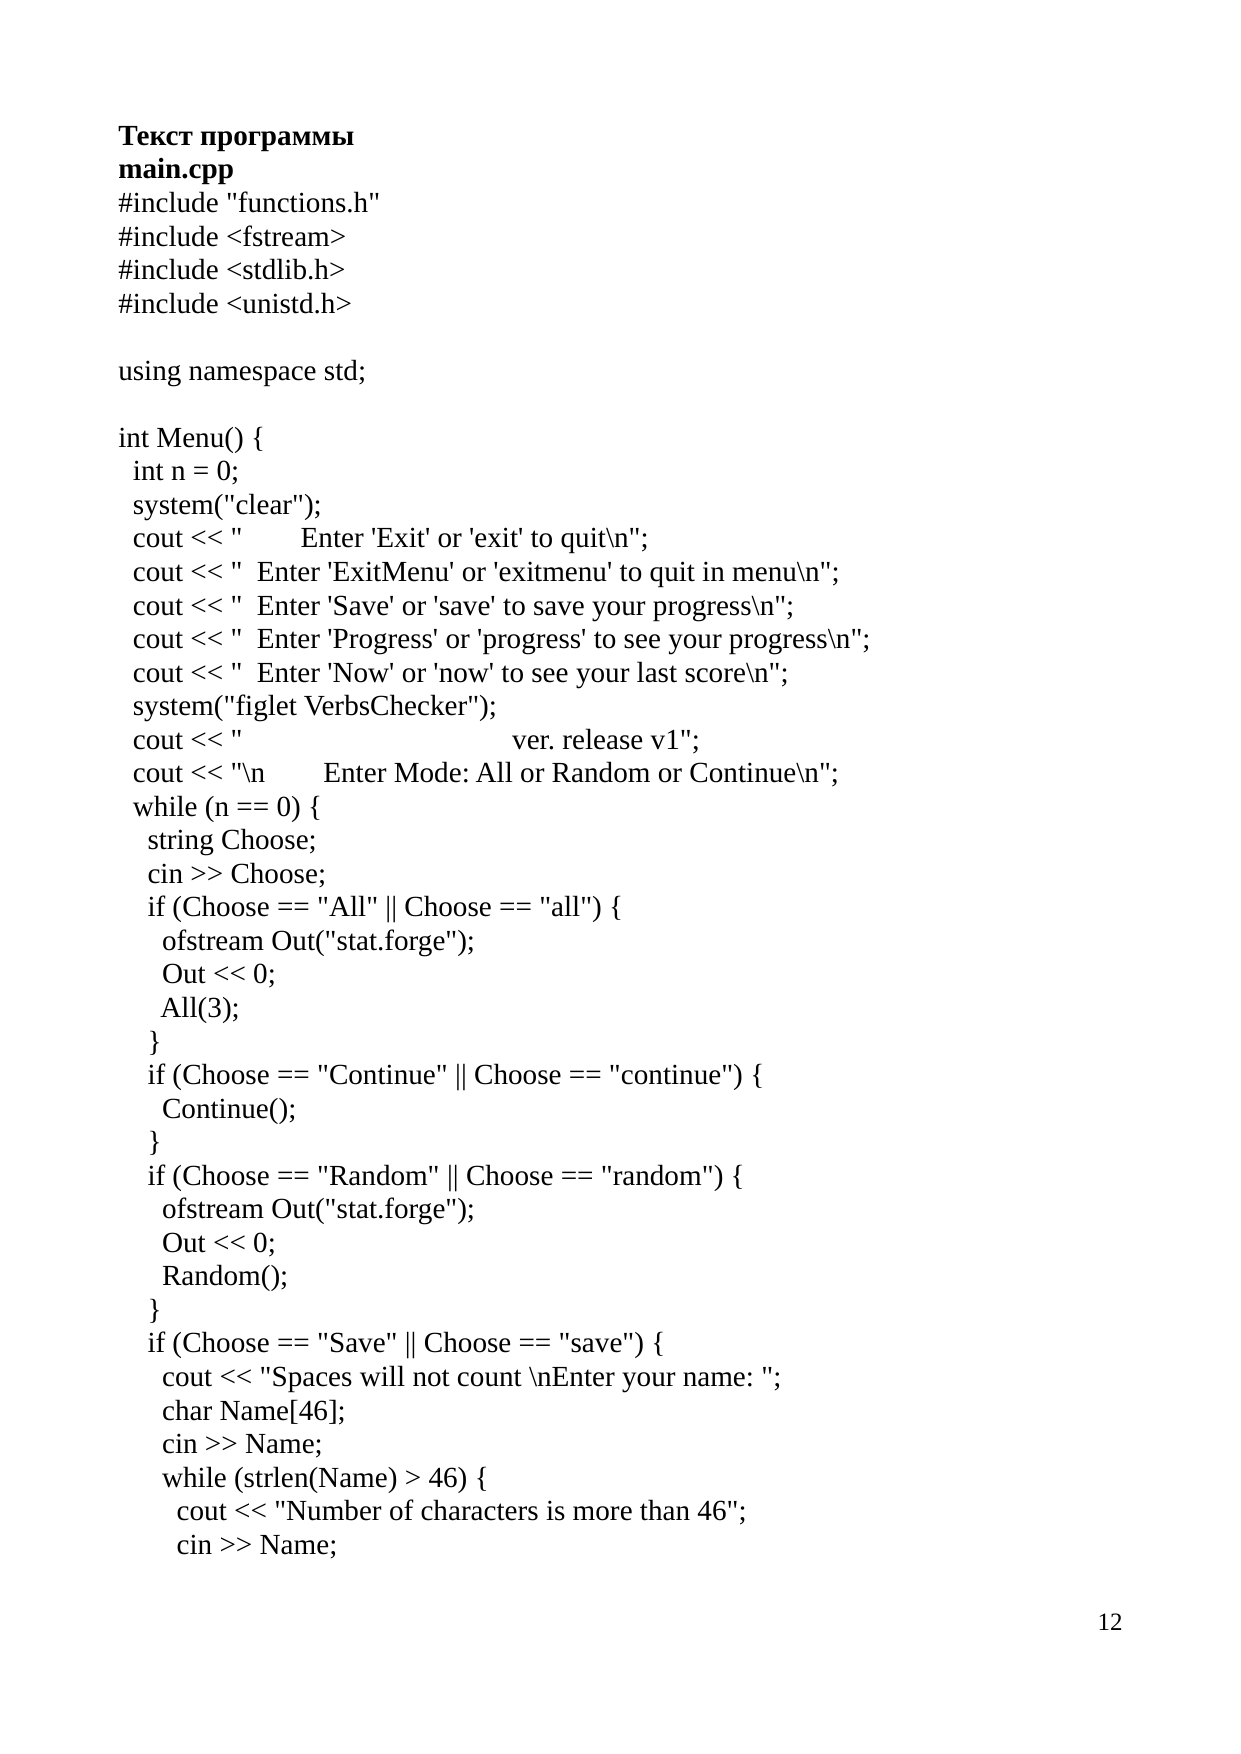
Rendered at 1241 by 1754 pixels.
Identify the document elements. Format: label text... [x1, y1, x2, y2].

text system("clear"); [118, 487, 1122, 521]
text cout << "Number of characters is more than 46"; [118, 1493, 1122, 1527]
text cout << " Enter 'Progress' or 'progress' to see your progress\n"; [118, 621, 1122, 655]
text All(3); [118, 990, 1122, 1024]
text Текст программы [118, 118, 1122, 152]
text } [118, 1292, 1122, 1326]
text if (Choose == "Continue" || Choose == "continue") { [118, 1057, 1122, 1091]
text system("figlet VerbsChecker"); [118, 688, 1122, 722]
text Out << 0; [118, 957, 1122, 990]
text cout << " Enter 'Save' or 'save' to save your progress\n"; [118, 588, 1122, 621]
text using namespace std; [118, 353, 1122, 386]
text cout << "Spaces will not count \nEnter your name: "; [118, 1359, 1122, 1393]
text Continue(); [118, 1091, 1122, 1124]
text cout << " Enter 'Exit' or 'exit' to quit\n"; [118, 521, 1122, 554]
text int Menu() { [118, 420, 1122, 453]
text cin >> Name; [118, 1527, 1122, 1560]
text while (strlen(Name) > 46) { [118, 1460, 1122, 1493]
text main.cpp [118, 152, 1122, 185]
text if (Choose == "All" || Choose == "all") { [118, 889, 1122, 923]
text cin >> Name; [118, 1426, 1122, 1460]
text cout << " ver. release v1"; [118, 722, 1122, 755]
text cin >> Choose; [118, 856, 1122, 889]
text if (Choose == "Random" || Choose == "random") { [118, 1158, 1122, 1191]
text cout << " Enter 'ExitMenu' or 'exitmenu' to quit in menu\n"; [118, 554, 1122, 588]
text if (Choose == "Save" || Choose == "save") { [118, 1326, 1122, 1359]
text #include "functions.h" [118, 185, 1122, 219]
text cout << " Enter 'Now' or 'now' to see your last score\n"; [118, 655, 1122, 688]
text Out << 0; [118, 1225, 1122, 1258]
text string Choose; [118, 822, 1122, 856]
text cout << "\n Enter Mode: All or Random or Continue\n"; [118, 755, 1122, 789]
text ofstream Out("stat.forge"); [118, 1191, 1122, 1225]
text #include <fstream> [118, 219, 1122, 252]
text char Name[46]; [118, 1393, 1122, 1426]
text ofstream Out("stat.forge"); [118, 923, 1122, 957]
text } [118, 1124, 1122, 1158]
text #include <unistd.h> [118, 286, 1122, 319]
text Random(); [118, 1258, 1122, 1292]
text } [118, 1024, 1122, 1057]
text #include <stdlib.h> [118, 252, 1122, 286]
text while (n == 0) { [118, 789, 1122, 822]
text int n = 0; [118, 453, 1122, 487]
